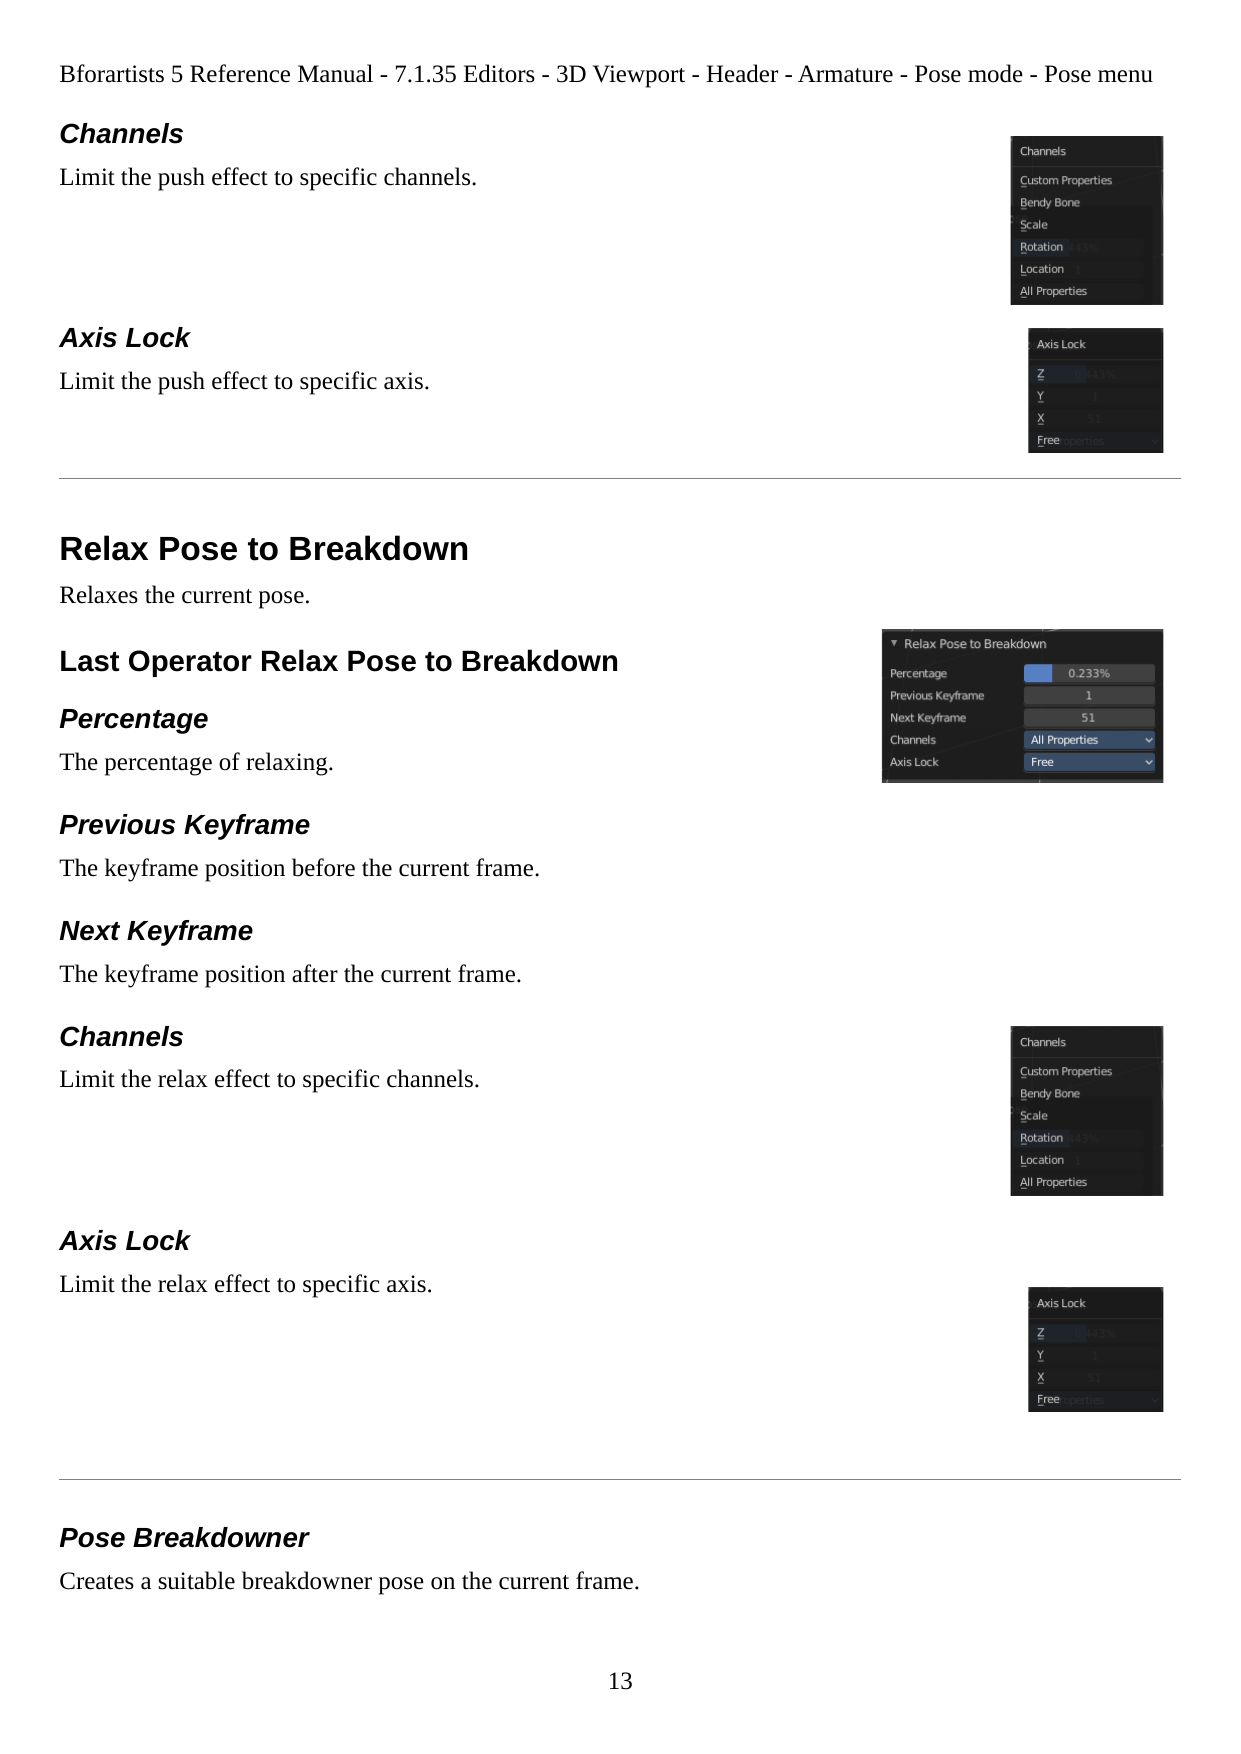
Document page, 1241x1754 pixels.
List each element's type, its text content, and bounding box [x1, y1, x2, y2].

subtitle Pose Breakdowner [59, 1522, 1181, 1553]
subtitle Axis Lock [59, 1224, 1181, 1256]
picture [1010, 1026, 1164, 1196]
picture [1028, 1287, 1164, 1412]
subtitle Last Operator Relax Pose to Breakdown [59, 644, 881, 677]
text The percentage of relaxing. [59, 747, 881, 776]
text Limit the push effect to specific channels. [59, 162, 1010, 190]
picture [1010, 136, 1164, 305]
subtitle Relax Pose to Breakdown [59, 529, 1181, 567]
picture [1028, 328, 1164, 453]
text Creates a suitable breakdowner pose on the current frame. [59, 1566, 1181, 1595]
text Limit the relax effect to specific axis. [59, 1269, 1181, 1297]
text Limit the relax effect to specific channels. [59, 1064, 1010, 1093]
subtitle Next Keyframe [59, 914, 1181, 946]
picture [881, 629, 1164, 783]
subtitle Channels [59, 1020, 1181, 1052]
subtitle Previous Keyframe [59, 808, 1181, 840]
text The keyframe position before the current frame. [59, 853, 1181, 881]
subtitle Axis Lock [59, 321, 1181, 353]
text The keyframe position after the current frame. [59, 959, 1181, 987]
text Limit the push effect to specific axis. [59, 366, 1028, 394]
subtitle Percentage [59, 702, 881, 734]
subtitle Channels [59, 117, 1181, 149]
text Relaxes the current pose. [59, 580, 1181, 609]
subtitle [1164, 702, 1181, 734]
